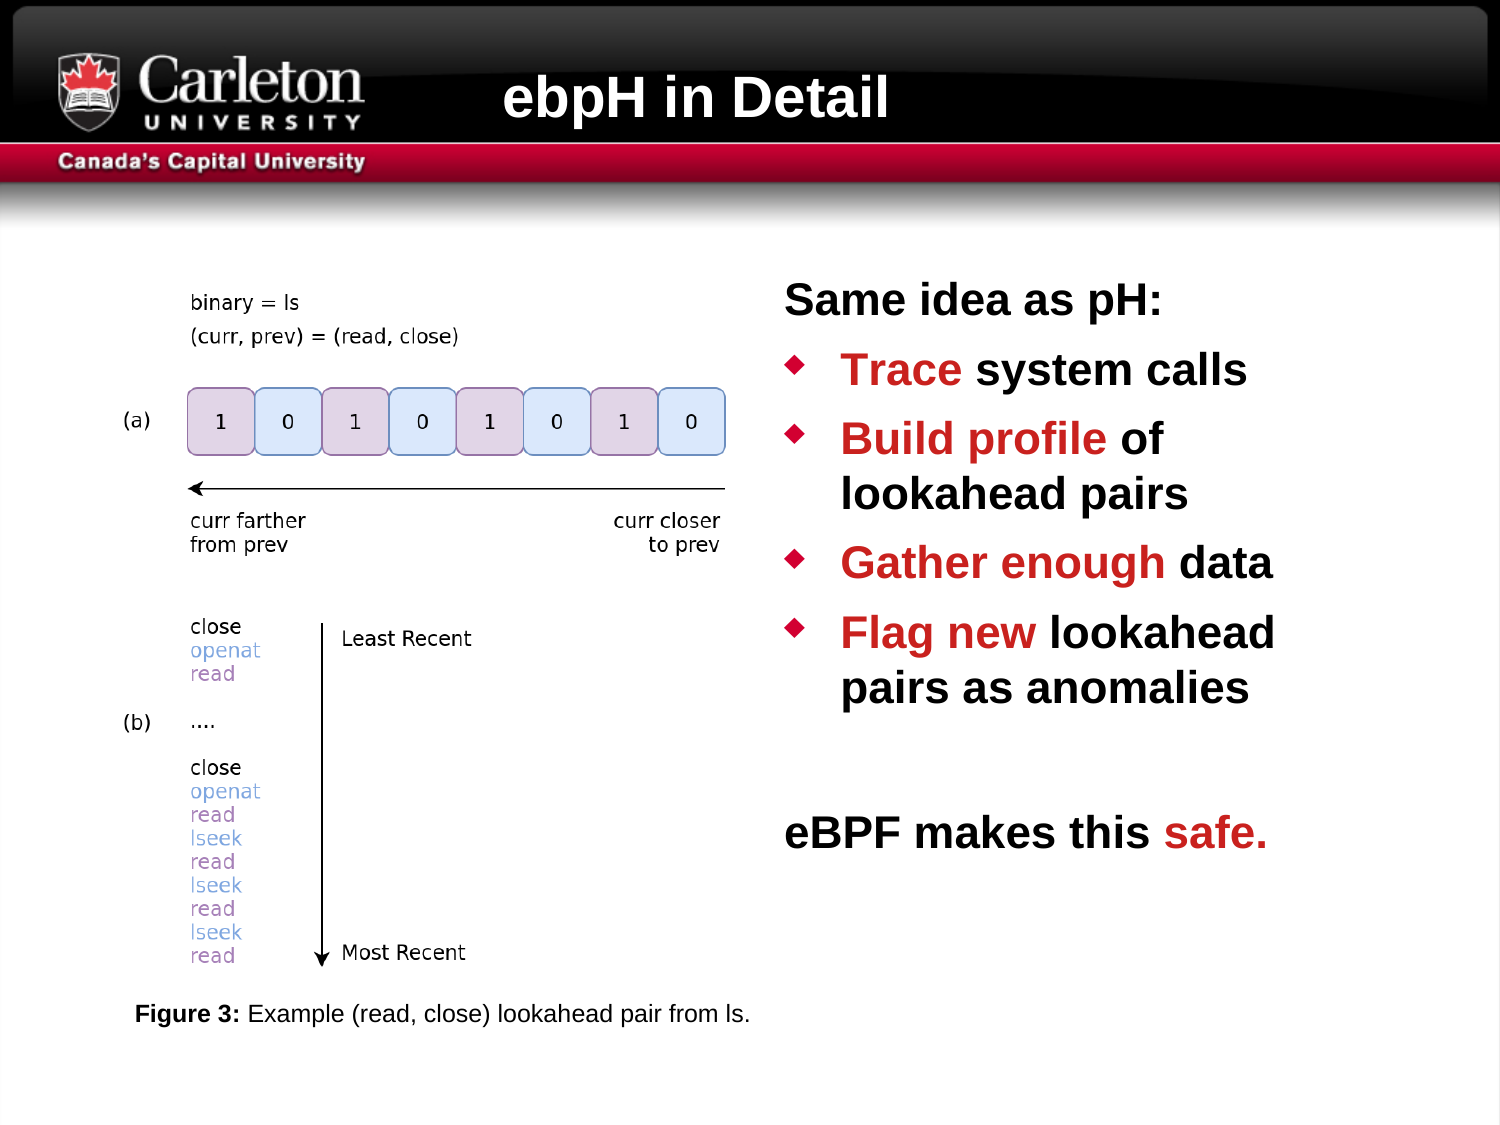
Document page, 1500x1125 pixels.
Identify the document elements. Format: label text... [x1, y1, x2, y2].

text_box Figure 3: Example (read, close) lookahead pair from ls. [120, 990, 841, 1066]
picture [0, 0, 1500, 1125]
list Same idea as pH: Trace system calls Build profile of lookahead pairs Gather enough data Flag new lookahead pairs as anomalies [769, 262, 1388, 795]
title ebpH in Detail [487, 37, 1438, 150]
list eBPF makes this safe. [769, 795, 1471, 901]
